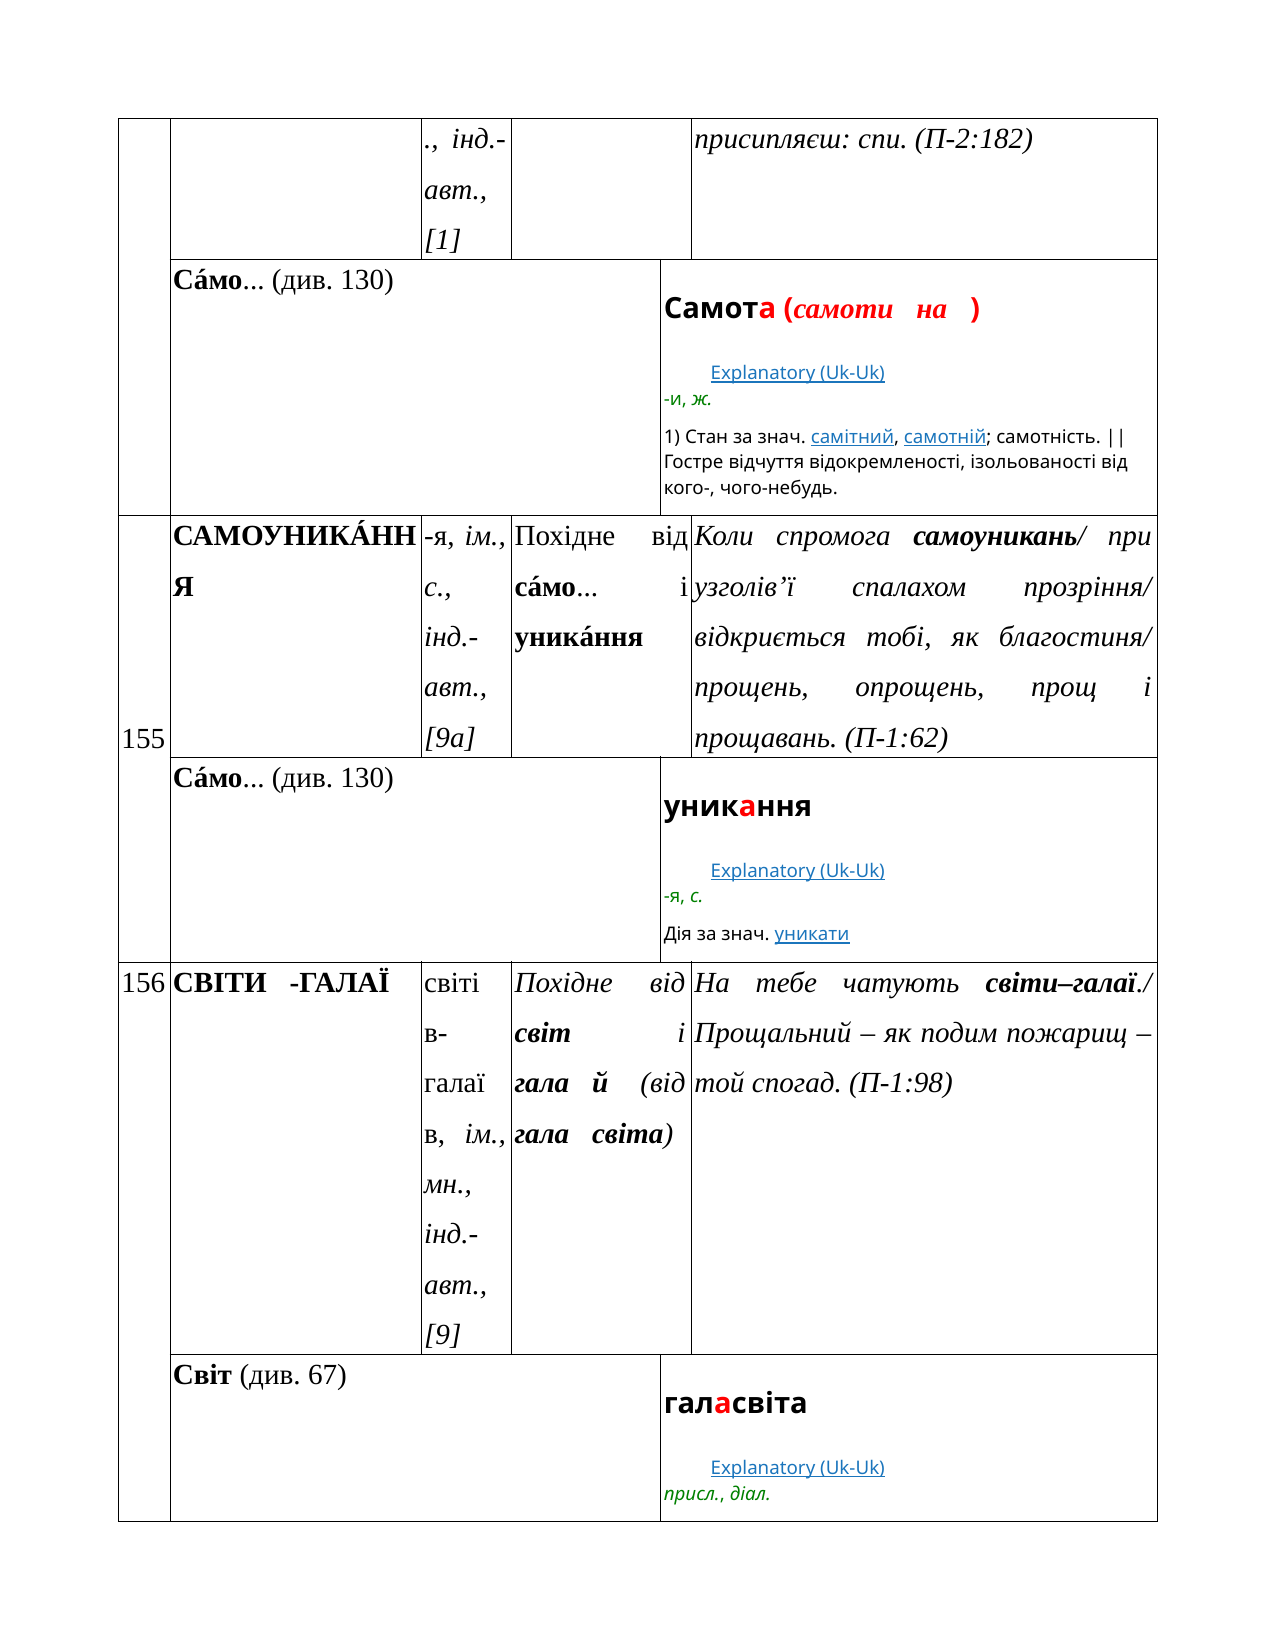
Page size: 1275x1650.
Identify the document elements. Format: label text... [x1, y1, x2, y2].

table_cell уникання Explanatory (Uk-Uk) -я, с. Дія за знач. уникати [661, 758, 1157, 961]
table_cell [512, 119, 691, 259]
table_cell [171, 119, 421, 259]
table_cell 155 [119, 516, 170, 961]
table_cell присипляєш: спи. (П-2:182) [692, 119, 1157, 259]
table_cell ., інд.-авт., [1] [422, 119, 511, 259]
table_cell Самота (самотина) Explanatory (Uk-Uk) -и, ж. 1) Стан за знач. самітний, самотній; самотність. || Гостре відчуття відокремленості, ізольованості від кого-, чого-небудь. [661, 260, 1157, 515]
table_cell -я, ім., с., інд.-авт., [9а] [422, 516, 511, 756]
table_cell Сáмо... (див. 130) [171, 758, 660, 961]
table_cell Сáмо... (див. 130) [171, 260, 660, 515]
table_cell Світи-галаї [171, 963, 421, 1354]
table_cell Похідне від сáмо... і уникáння [512, 516, 691, 756]
table_cell [119, 119, 170, 515]
table_cell Світ (див. 67) [171, 1355, 660, 1521]
table_cell Похідне від світ і галай (від галасвіта) [512, 963, 691, 1354]
table_cell На тебе чатують світи–галаї./ Прощальний – як подим пожарищ – той спогад. (П-1:98) [692, 963, 1157, 1354]
table_cell 156 [119, 963, 170, 1521]
table_cell галасвіта Explanatory (Uk-Uk) присл., діал. [661, 1355, 1157, 1521]
table_cell світів-галаїв, ім., мн., інд.-авт., [9] [422, 963, 511, 1354]
table_cell Самоуникáння [171, 516, 421, 756]
table_cell Коли спромога самоуникань/ при узголів’ї спалахом прозріння/ відкриється тобі, як благостиня/ прощень, опрощень, прощ і прощавань. (П-1:62) [692, 516, 1157, 756]
